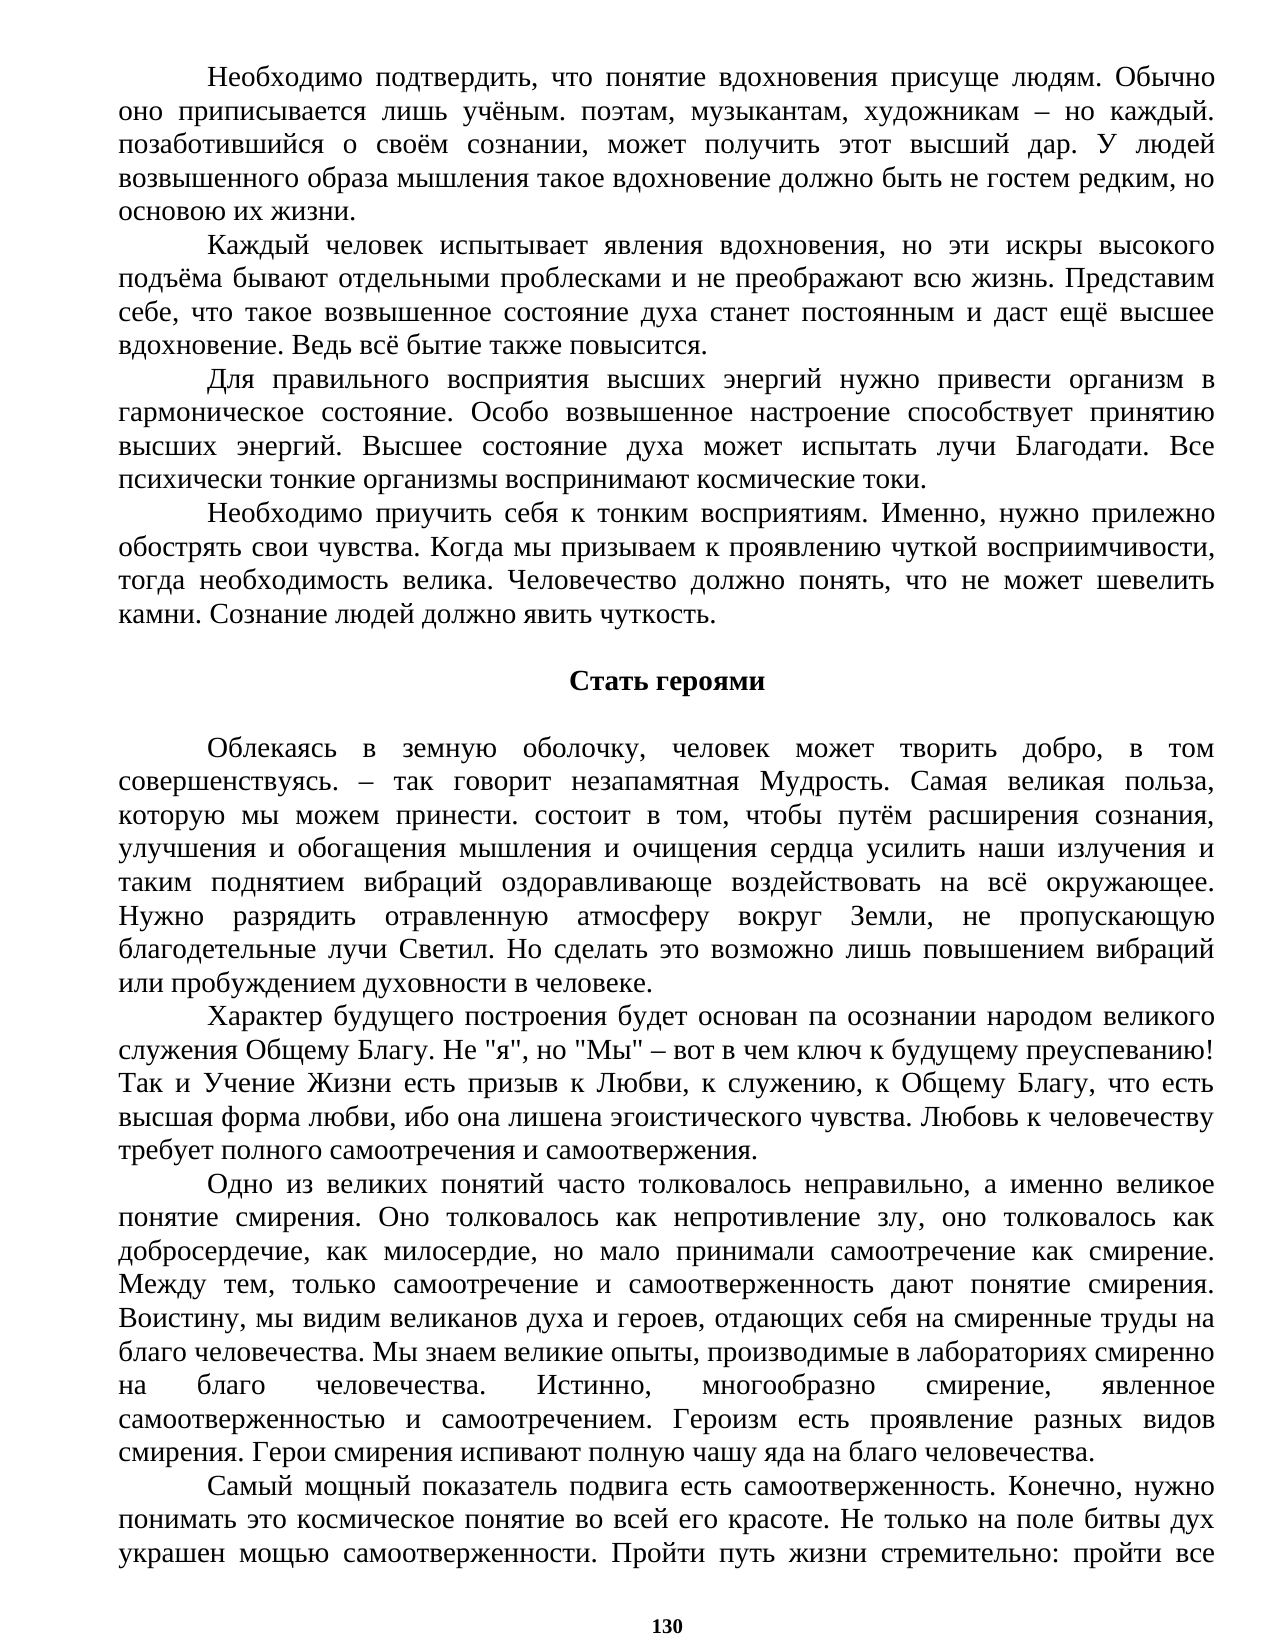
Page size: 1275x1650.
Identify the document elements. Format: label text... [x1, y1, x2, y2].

subtitle Стать героями [118, 663, 1216, 696]
text Одно из великих понятий часто толковалось неправильно, а именно великое понятие смирения. Оно толковалось как непротивление злу, оно толковалось как добросердечие, как милосердие, но мало принимали самоотречение как смирение. Между тем, только самоотречение и самоотверженность дают понятие смирения. Воистину, мы видим великанов духа и героев, отдающих себя на смиренные труды на благо человечества. Мы знаем великие опыты, производимые в лабораториях смиренно на благо человечества. Истинно, многообразно смирение, явленное самоотверженностью и самоотречением. Героизм есть проявление разных видов смирения. Герои смирения испивают полную чашу яда на благо человечества. [118, 1166, 1216, 1468]
text Для правильного восприятия высших энергий нужно привести организм в гармоническое состояние. Особо возвышенное настроение способствует принятию высших энергий. Высшее состояние духа может испытать лучи Благодати. Все психически тонкие организмы воспринимают космические токи. [118, 361, 1216, 495]
text Самый мощный показатель подвига есть самоотверженность. Конечно, нужно понимать это космическое понятие во всей его красоте. Не только на поле битвы дух украшен мощью самоотверженности. Пройти путь жизни стремительно: пройти все [118, 1468, 1216, 1568]
text Характер будущего построения будет основан па осознании народом великого служения Общему Благу. Не "я", но "Мы" – вот в чем ключ к будущему преуспеванию! Так и Учение Жизни есть призыв к Любви, к служению, к Общему Благу, что есть высшая форма любви, ибо она лишена эгоистического чувства. Любовь к человечеству требует полного самоотречения и самоотвержения. [118, 998, 1216, 1166]
text Каждый человек испытывает явления вдохновения, но эти искры высокого подъёма бывают отдельными проблесками и не преображают всю жизнь. Представим себе, что такое возвышенное состояние духа станет постоянным и даст ещё высшее вдохновение. Ведь всё бытие также повысится. [118, 227, 1216, 361]
text Необходимо приучить себя к тонким восприятиям. Именно, нужно прилежно обострять свои чувства. Когда мы призываем к проявлению чуткой восприимчивости, тогда необходимость велика. Человечество должно понять, что не может шевелить камни. Сознание людей должно явить чуткость. [118, 495, 1216, 629]
text Необходимо подтвердить, что понятие вдохновения присуще людям. Обычно оно приписывается лишь учёным. поэтам, музыкантам, художникам – но каждый. позаботившийся о своём сознании, может получить этот высший дар. У людей возвышенного образа мышления такое вдохновение должно быть не гостем редким, но основою их жизни. [118, 59, 1216, 227]
text Облекаясь в земную оболочку, человек может творить добро, в том совершенствуясь. – так говорит незапамятная Мудрость. Самая великая польза, которую мы можем принести. состоит в том, чтобы путём расширения сознания, улучшения и обогащения мышления и очищения сердца усилить наши излучения и таким поднятием вибраций оздоравливающе воздействовать на всё окружающее. Нужно разрядить отравленную атмосферу вокруг Земли, не пропускающую благодетельные лучи Светил. Но сделать это возможно лишь повышением вибраций или пробуждением духовности в человеке. [118, 730, 1216, 998]
